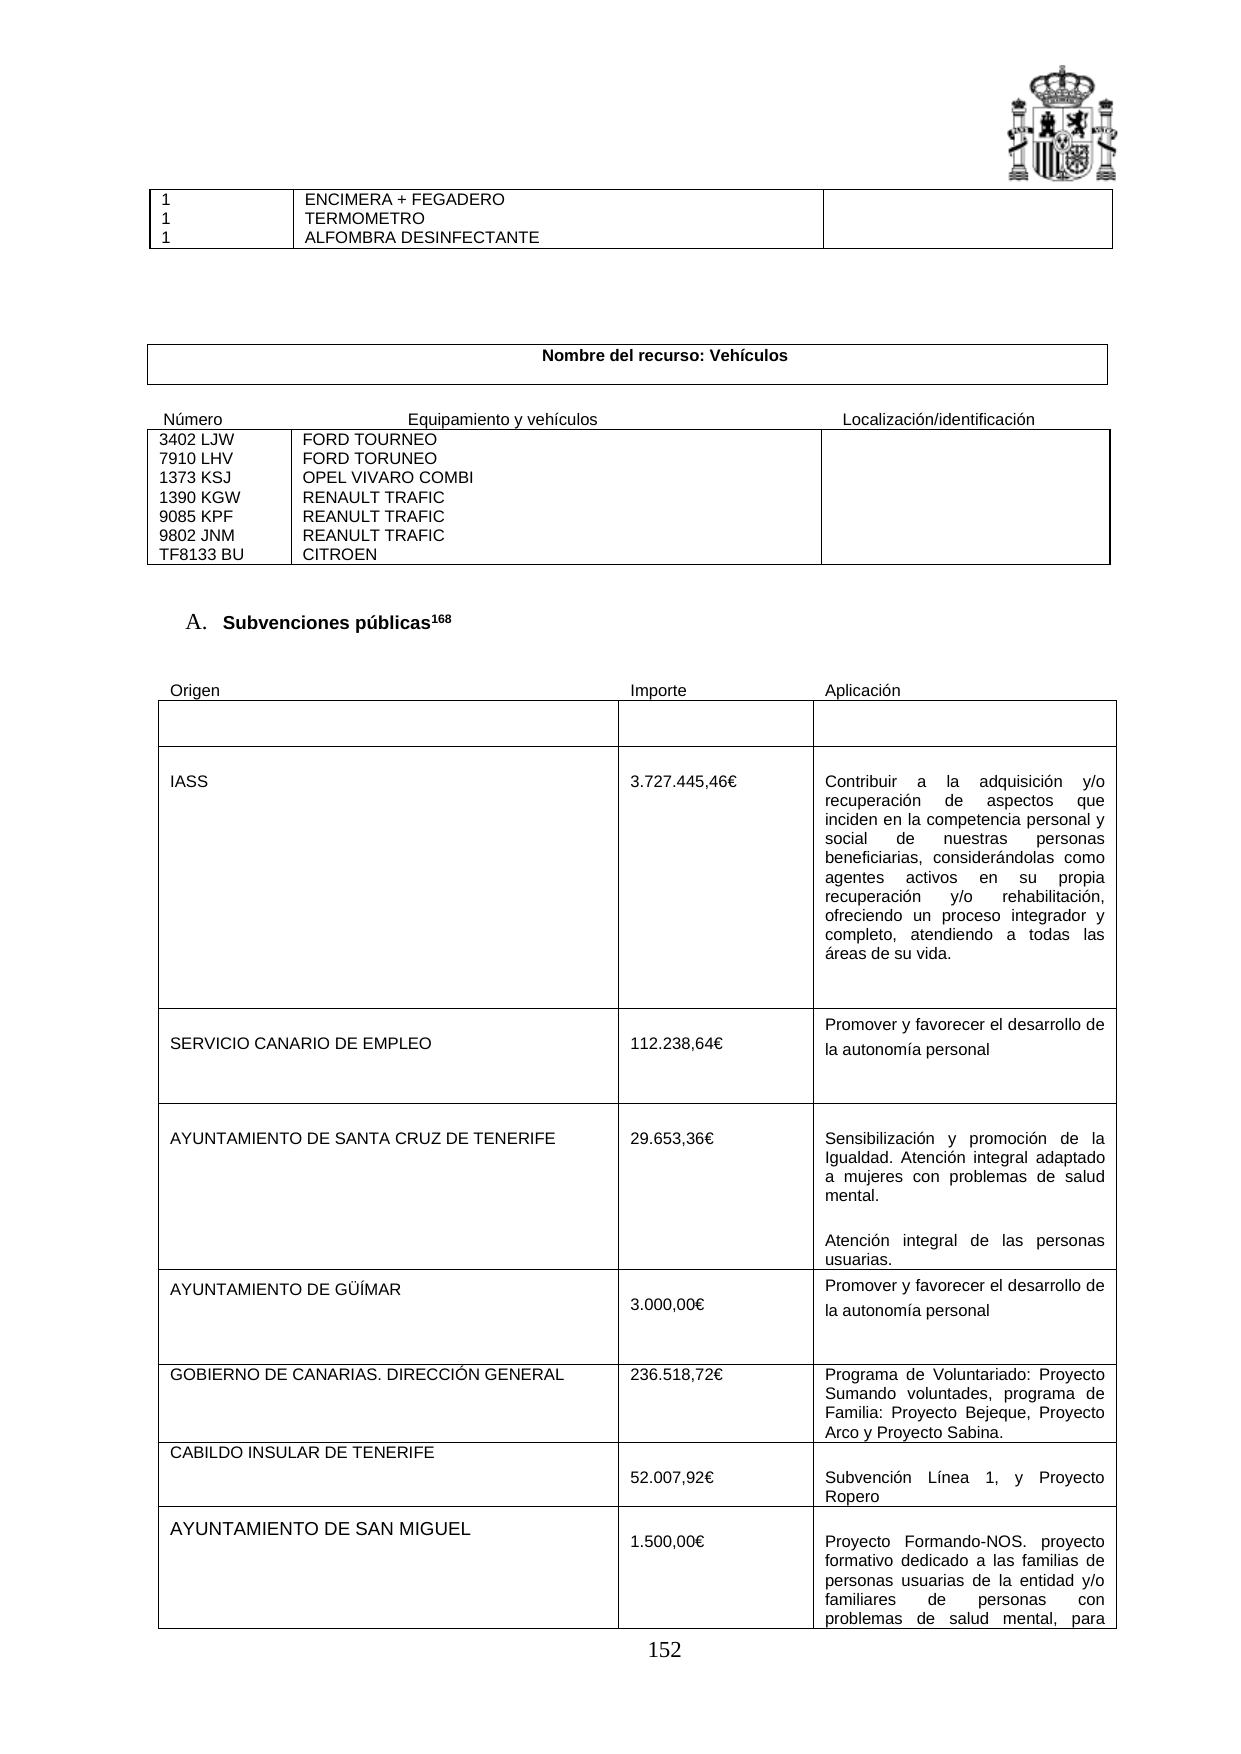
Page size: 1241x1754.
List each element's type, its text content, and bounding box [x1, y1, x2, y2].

table_cell Sensibilización y promoción de la Igualdad. Atención integral adaptado a mujeres con problemas de salud mental. Atención integral de las personas usuarias. [814, 1104, 1116, 1269]
table_cell 1.500,00€ [619, 1507, 813, 1628]
table_cell AYUNTAMIENTO DE SAN MIGUEL [159, 1507, 618, 1628]
table_header Origen [159, 656, 619, 700]
table_cell Subvención Línea 1, y Proyecto Ropero [814, 1443, 1116, 1506]
table_cell Localización/identificación [706, 384, 1114, 429]
list Subvenciones públicas [185, 608, 1181, 635]
table_cell AYUNTAMIENTO DE GÜÍMAR [159, 1270, 618, 1364]
table_cell 3.000,00€ [619, 1270, 813, 1364]
table_header [1110, 344, 1114, 384]
table_header Aplicación [814, 656, 1116, 700]
table_header Importe [619, 656, 813, 700]
table_cell Programa de Voluntariado: Proyecto Sumando voluntades, programa de Familia: Proyecto Bejeque, Proyecto Arco y Proyecto Sabina. [814, 1365, 1116, 1442]
table_cell Número [152, 385, 294, 429]
table_cell Equipamiento y vehículos [295, 385, 706, 429]
table_cell 3.727.445,46€ [619, 747, 813, 1007]
table_cell Promover y favorecer el desarrollo de la autonomía personal [814, 1270, 1116, 1364]
table_cell 52.007,92€ [619, 1443, 813, 1506]
table_cell 3402 LJW 7910 LHV 1373 KSJ 1390 KGW 9085 KPF 9802 JNM TF8133 BU [148, 430, 291, 564]
table_cell [159, 701, 618, 746]
table_cell [822, 430, 1109, 564]
table_cell [824, 190, 1112, 247]
table_cell CABILDO INSULAR DE TENERIFE [159, 1443, 618, 1506]
table_cell Promover y favorecer el desarrollo de la autonomía personal [814, 1009, 1116, 1103]
table_cell 236.518,72€ [619, 1365, 813, 1442]
table_cell FORD TOURNEO FORD TORUNEO OPEL VIVARO COMBI RENAULT TRAFIC REANULT TRAFIC REANULT TRAFIC CITROEN [292, 430, 821, 564]
table_cell [619, 701, 813, 746]
table_cell [148, 385, 152, 429]
table_cell Proyecto Formando-NOS. proyecto formativo dedicado a las familias de personas usuarias de la entidad y/o familiares de personas con problemas de salud mental, para [814, 1507, 1116, 1628]
table_cell 1 1 1 [151, 190, 293, 247]
table_cell Contribuir a la adquisición y/o recuperación de aspectos que inciden en la competencia personal y social de nuestras personas beneficiarias, considerándolas como agentes activos en su propia recuperación y/o rehabilitación, ofreciendo un proceso integrador y completo, atendiendo a todas las áreas de su vida. [814, 747, 1116, 1007]
table_cell 29.653,36€ [619, 1104, 813, 1269]
table_cell 112.238,64€ [619, 1009, 813, 1103]
table_cell GOBIERNO DE CANARIAS. DIRECCIÓN GENERAL [159, 1365, 618, 1442]
table_cell AYUNTAMIENTO DE SANTA CRUZ DE TENERIFE [159, 1104, 618, 1269]
table_header Nombre del recurso: Vehículos [148, 345, 1107, 384]
table_cell IASS [159, 747, 618, 1007]
table_cell SERVICIO CANARIO DE EMPLEO [159, 1009, 618, 1103]
table_cell [814, 701, 1116, 746]
table_cell ENCIMERA + FEGADERO TERMOMETRO ALFOMBRA DESINFECTANTE [294, 190, 823, 247]
